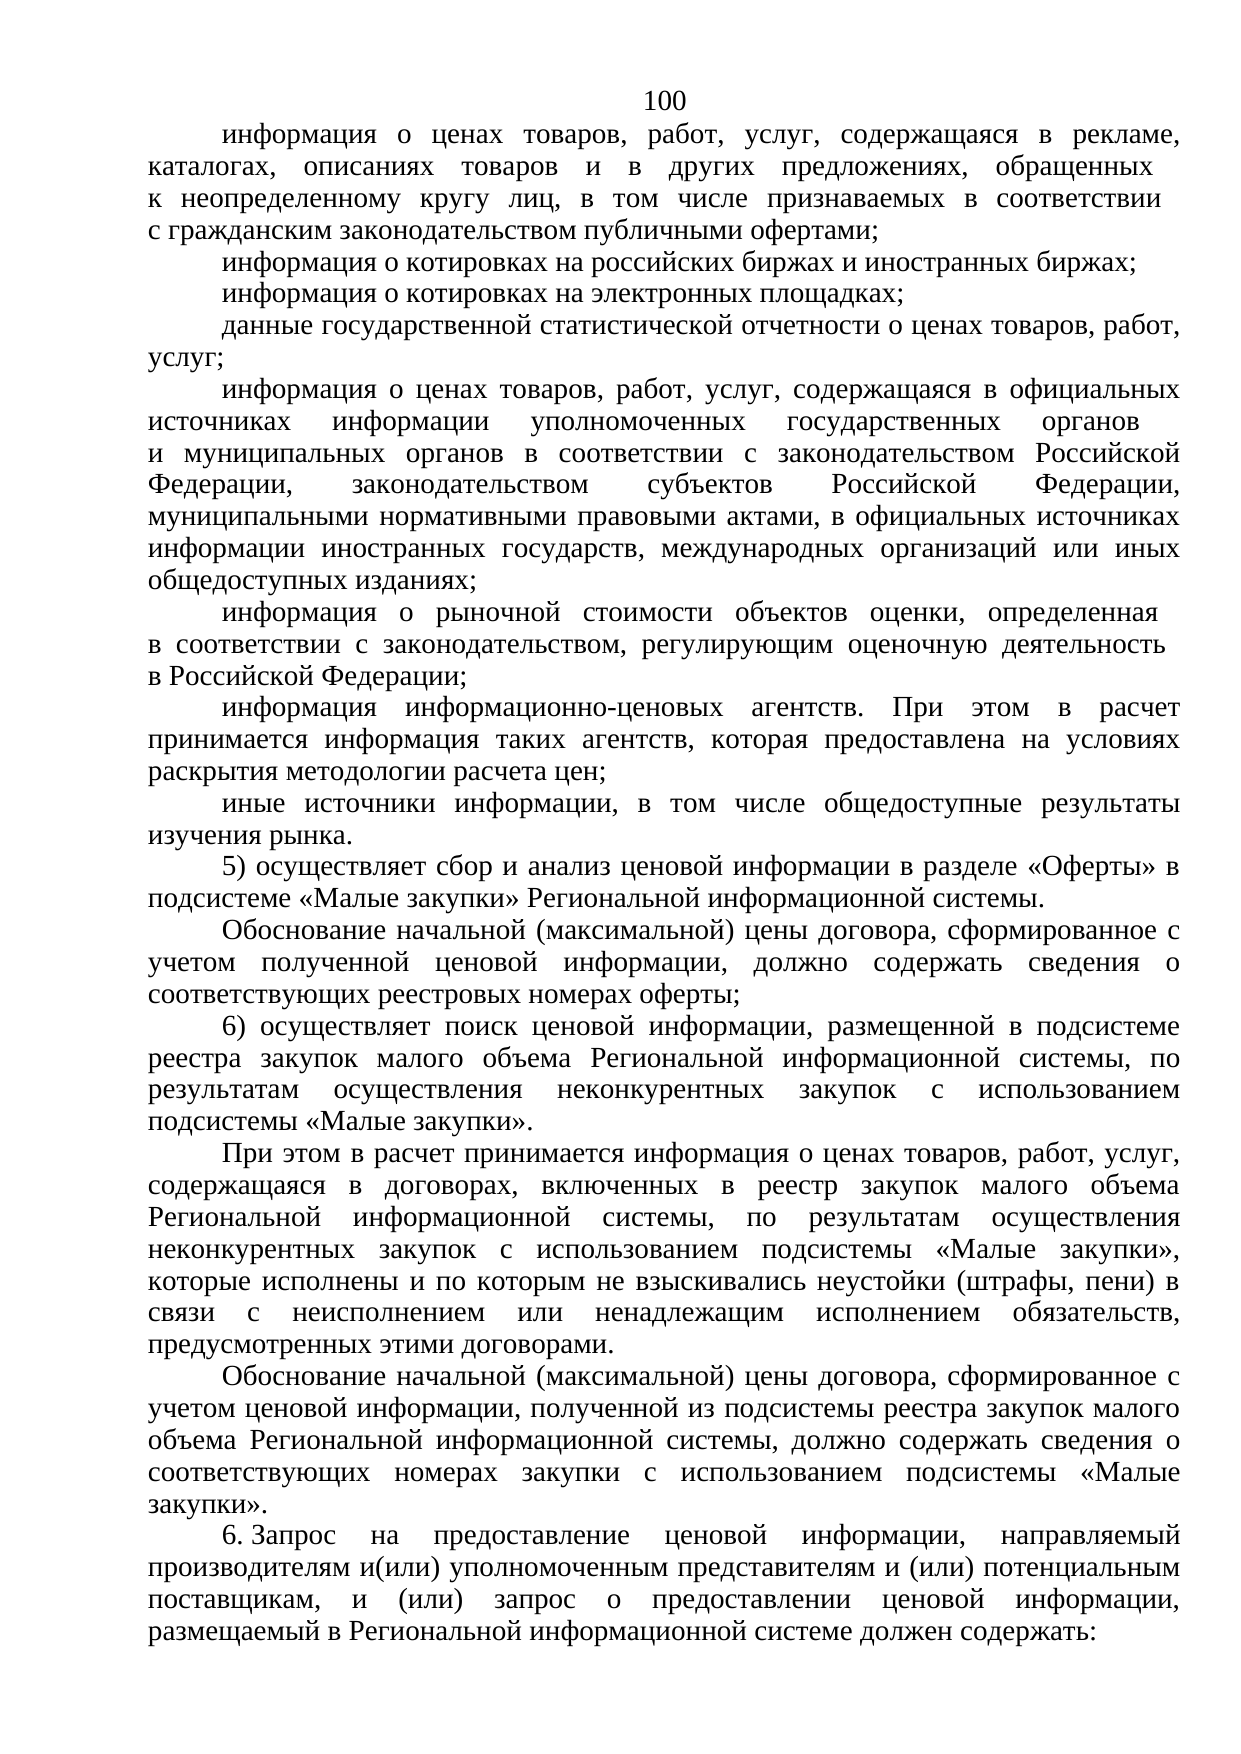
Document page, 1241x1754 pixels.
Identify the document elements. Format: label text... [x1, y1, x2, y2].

text 5) осуществляет сбор и анализ ценовой информации в разделе «Оферты» в подсистеме «Малые закупки» Региональной информационной системы. [148, 850, 1181, 914]
text информация о котировках на российских биржах и иностранных биржах; [148, 246, 1181, 277]
text иные источники информации, в том числе общедоступные результаты изучения рынка. [148, 787, 1181, 850]
text Обоснование начальной (максимальной) цены договора, сформированное с учетом ценовой информации, полученной из подсистемы реестра закупок малого объема Региональной информационной системы, должно содержать сведения о соответствующих номерах закупки с использованием подсистемы «Малые закупки». [148, 1360, 1181, 1519]
text Обоснование начальной (максимальной) цены договора, сформированное с учетом полученной ценовой информации, должно содержать сведения о соответствующих реестровых номерах оферты; [148, 914, 1181, 1009]
text данные государственной статистической отчетности о ценах товаров, работ, услуг; [148, 309, 1181, 373]
text информация о рыночной стоимости объектов оценки, определенная в соответствии с законодательством, регулирующим оценочную деятельность в Российской Федерации; [148, 596, 1181, 691]
text 6) осуществляет поиск ценовой информации, размещенной в подсистеме реестра закупок малого объема Региональной информационной системы, по результатам осуществления неконкурентных закупок с использованием подсистемы «Малые закупки». [148, 1009, 1181, 1137]
text информация о ценах товаров, работ, услуг, содержащаяся в рекламе, каталогах, описаниях товаров и в других предложениях, обращенных к неопределенному кругу лиц, в том числе признаваемых в соответствии с гражданским законодательством публичными офертами; [148, 118, 1181, 246]
text 6. Запрос на предоставление ценовой информации, направляемый производителям и(или) уполномоченным представителям и (или) потенциальным поставщикам, и (или) запрос о предоставлении ценовой информации, размещаемый в Региональной информационной системе должен содержать: [148, 1519, 1181, 1647]
text информация о ценах товаров, работ, услуг, содержащаяся в официальных источниках информации уполномоченных государственных органов и муниципальных органов в соответствии с законодательством Российской Федерации, законодательством субъектов Российской Федерации, муниципальными нормативными правовыми актами, в официальных источниках информации иностранных государств, международных организаций или иных общедоступных изданиях; [148, 373, 1181, 596]
text информация о котировках на электронных площадках; [148, 277, 1181, 309]
text информация информационно-ценовых агентств. При этом в расчет принимается информация таких агентств, которая предоставлена на условиях раскрытия методологии расчета цен; [148, 691, 1181, 787]
text При этом в расчет принимается информация о ценах товаров, работ, услуг, содержащаяся в договорах, включенных в реестр закупок малого объема Региональной информационной системы, по результатам осуществления неконкурентных закупок с использованием подсистемы «Малые закупки», которые исполнены и по которым не взыскивались неустойки (штрафы, пени) в связи с неисполнением или ненадлежащим исполнением обязательств, предусмотренных этими договорами. [148, 1137, 1181, 1360]
